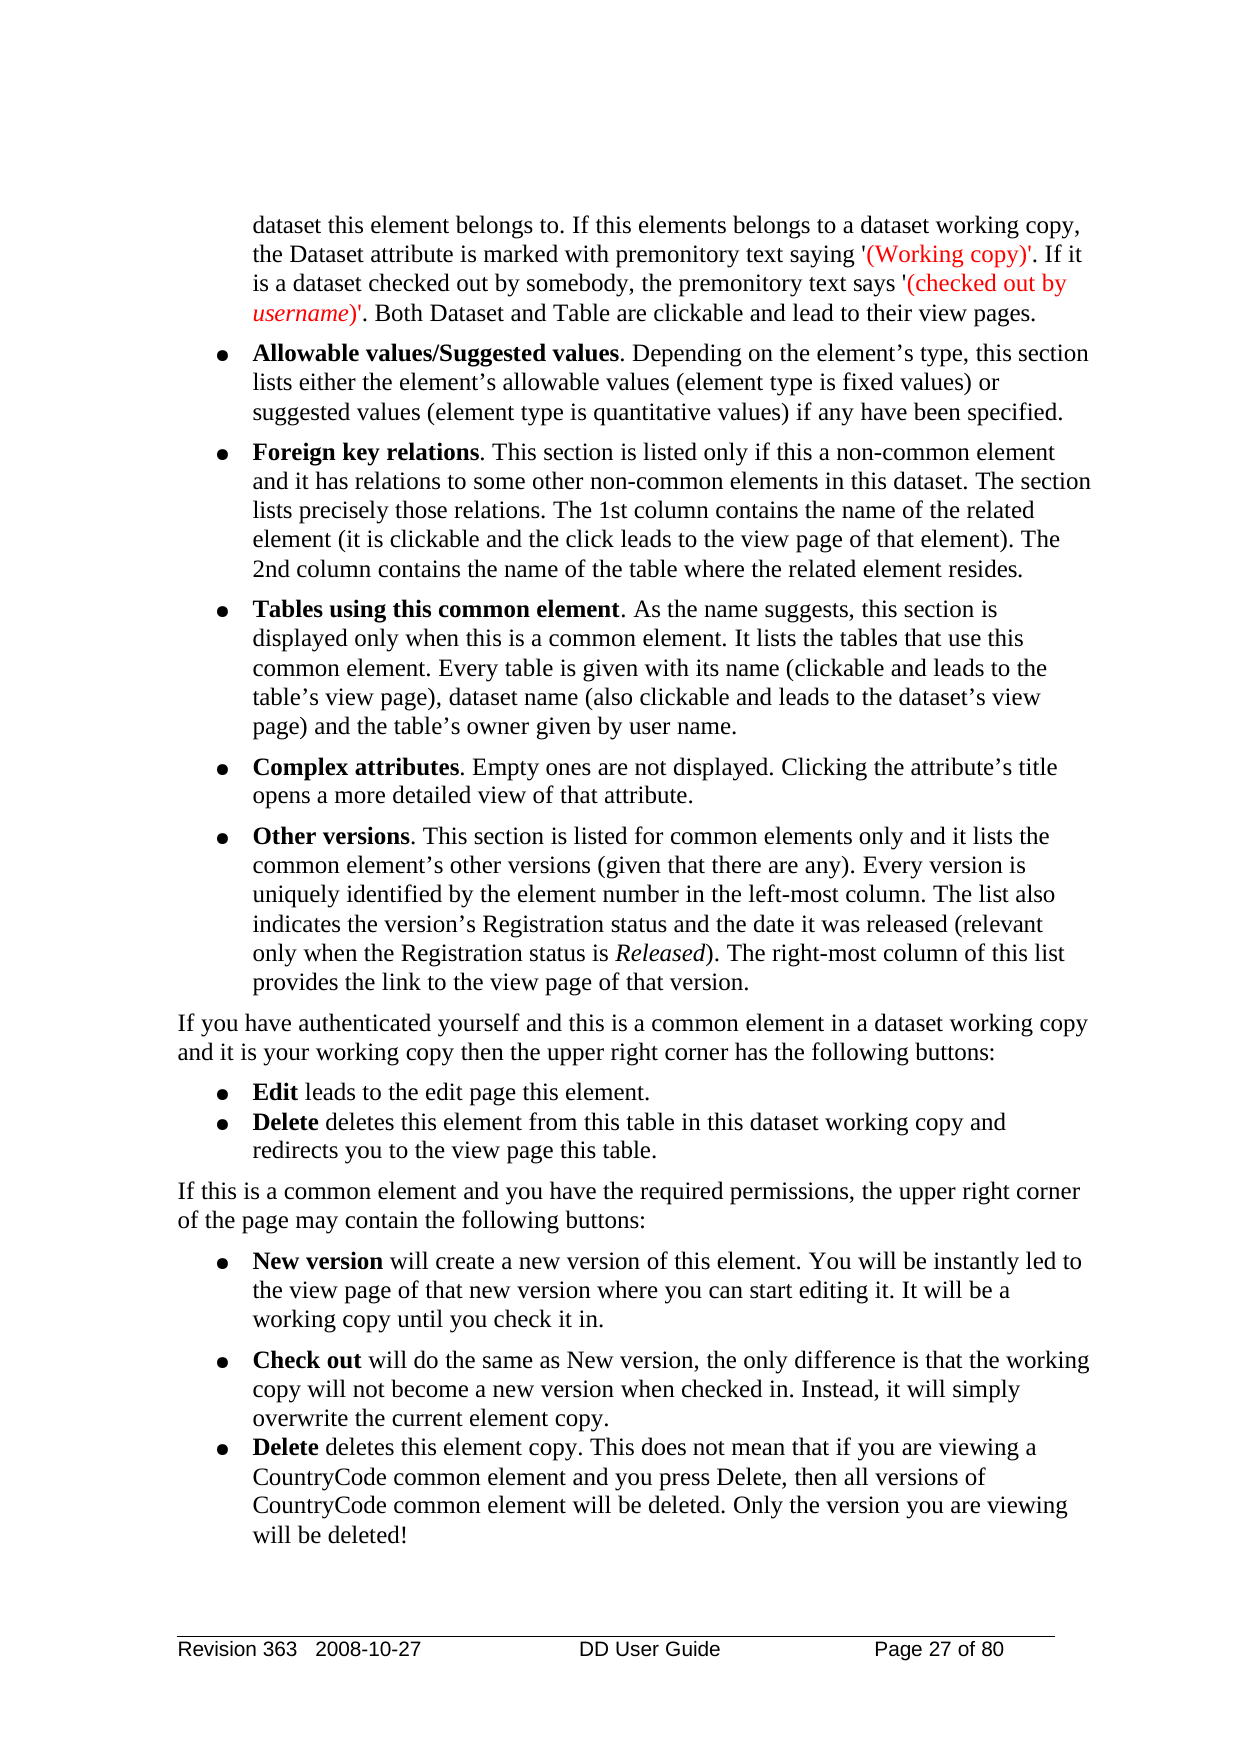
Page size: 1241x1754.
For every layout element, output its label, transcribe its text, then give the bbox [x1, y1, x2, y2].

list Tables using this common element. As the name suggests, this section is displayed only when this is a common element. It lists the tables that use this common element. Every table is given with its name (clickable and leads to the table’s view page), dataset name (also clickable and leads to the dataset’s view page) and the table’s owner given by user name. [215, 594, 1092, 739]
list New version will create a new version of this element. You will be instantly led to the view page of that new version where you can start editing it. It will be a working copy until you check it in. [215, 1246, 1092, 1333]
list Allowable values/Suggested values. Depending on the element’s type, this section lists either the element’s allowable values (element type is fixed values) or suggested values (element type is quantitative values) if any have been specified. [215, 338, 1092, 425]
list Delete deletes this element from this table in this dataset working copy and redirects you to the view page this table. [215, 1106, 1092, 1164]
list dataset this element belongs to. If this elements belongs to a dataset working copy, the Dataset attribute is marked with premonitory text saying '(Working copy)'. If it is a dataset checked out by somebody, the premonitory text says '(checked out by username)'. Both Dataset and Table are clickable and lead to their view pages. [215, 210, 1092, 326]
list Delete deletes this element copy. This does not mean that if you are viewing a CountryCode common element and you press Delete, then all versions of CountryCode common element will be deleted. Only the version you are viewing will be deleted! [215, 1432, 1092, 1548]
text If you have authenticated yourself and this is a common element in a dataset working copy and it is your working copy then the upper right corner has the following buttons: [177, 1007, 1092, 1066]
list Complex attributes. Empty ones are not displayed. Clicking the attribute’s title opens a more detailed view of that attribute. [215, 751, 1092, 809]
text If this is a common element and you have the required permissions, the upper right corner of the page may contain the following buttons: [177, 1176, 1092, 1234]
list Edit leads to the edit page this element. [215, 1077, 1092, 1106]
list Foreign key relations. This section is listed only if this a non-common element and it has relations to some other non-common elements in this dataset. The section lists precisely those relations. The 1st column contains the name of the related element (it is clickable and the click leads to the view page of that element). The 2nd column contains the name of the table where the related element resides. [215, 437, 1092, 582]
list Check out will do the same as New version, the only difference is that the working copy will not become a new version when checked in. Instead, it will simply overwrite the current element copy. [215, 1345, 1092, 1432]
list Other versions. This section is listed for common elements only and it lists the common element’s other versions (given that there are any). Every version is uniquely identified by the element number in the left-most column. The list also indicates the version’s Registration status and the date it was released (relevant only when the Registration status is Released). The right-most column of this list provides the link to the view page of that version. [215, 821, 1092, 996]
